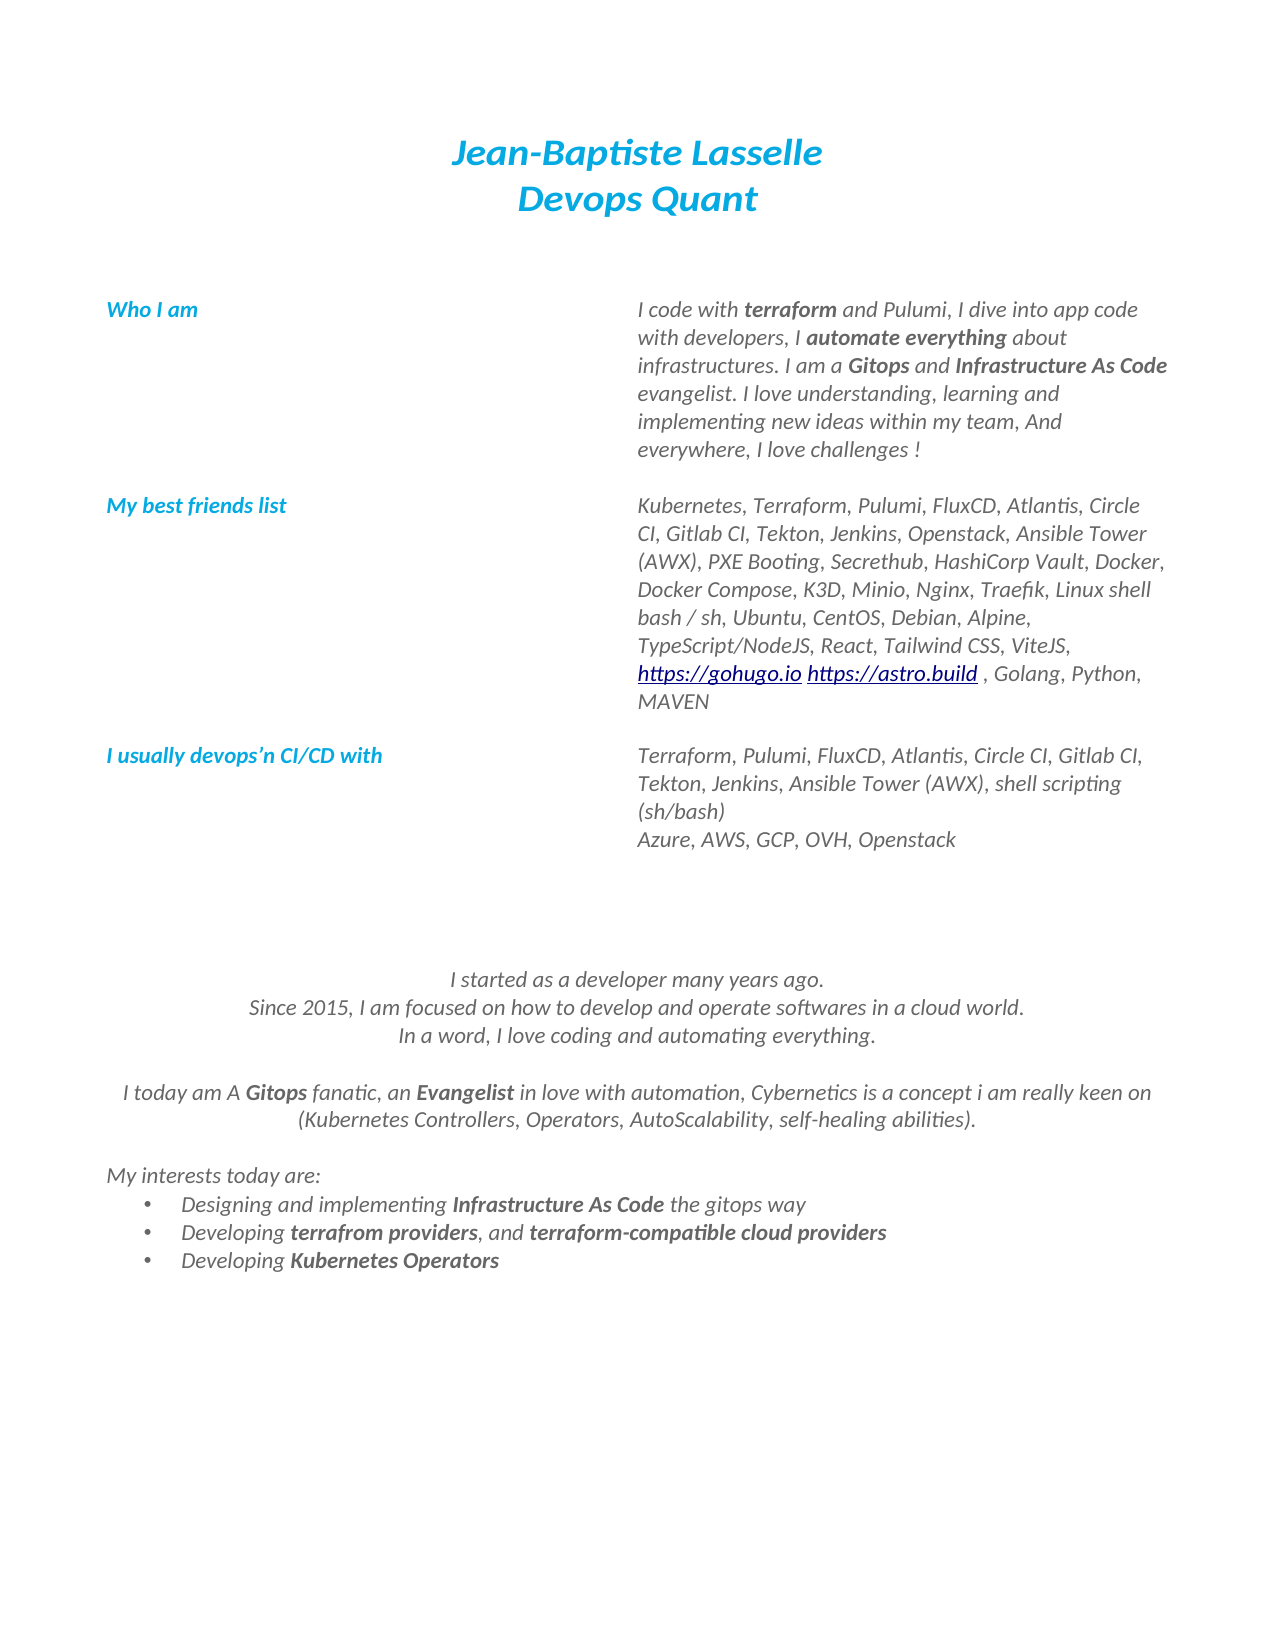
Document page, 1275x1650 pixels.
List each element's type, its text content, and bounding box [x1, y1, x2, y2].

text In a word, I love coding and automating everything. [106, 1022, 1169, 1049]
list Designing and implementing Infrastructure As Code the gitops way [144, 1190, 1169, 1218]
text My interests today are: [106, 1162, 1169, 1190]
table_header I code with terraform and Pulumi, I dive into app code with developers, I automate everything about infrastructures. I am a Gitops and Infrastructure As Code evangelist. I love understanding, learning and implementing new ideas within my team, And everywhere, I love challenges ! [638, 295, 1169, 491]
text Jean-Baptiste Lasselle [106, 129, 1169, 175]
text Devops Quant [106, 175, 1169, 221]
table_cell I usually devops’n CI/CD with [106, 741, 637, 853]
table_header Who I am [106, 295, 637, 491]
table_cell My best friends list [106, 491, 637, 741]
list Developing Kubernetes Operators [144, 1246, 1169, 1274]
table_cell Terraform, Pulumi, FluxCD, Atlantis, Circle CI, Gitlab CI, Tekton, Jenkins, Ansible Tower (AWX), shell scripting (sh/bash) Azure, AWS, GCP, OVH, Openstack [638, 741, 1169, 853]
text I started as a developer many years ago. [106, 966, 1169, 993]
list Developing terrafrom providers, and terraform-compatible cloud providers [144, 1218, 1169, 1246]
text Since 2015, I am focused on how to develop and operate softwares in a cloud world. [106, 993, 1169, 1022]
text I today am A Gitops fanatic, an Evangelist in love with automation, Cybernetics is a concept i am really keen on (Kubernetes Controllers, Operators, AutoScalability, self-healing abilities). [106, 1078, 1169, 1134]
table_cell Kubernetes, Terraform, Pulumi, FluxCD, Atlantis, Circle CI, Gitlab CI, Tekton, Jenkins, Openstack, Ansible Tower (AWX), PXE Booting, Secrethub, HashiCorp Vault, Docker, Docker Compose, K3D, Minio, Nginx, Traefik, Linux shell bash / sh, Ubuntu, CentOS, Debian, Alpine, TypeScript/NodeJS, React, Tailwind CSS, ViteJS, https://gohugo.io https://astro.build , Golang, Python, MAVEN [638, 491, 1169, 741]
